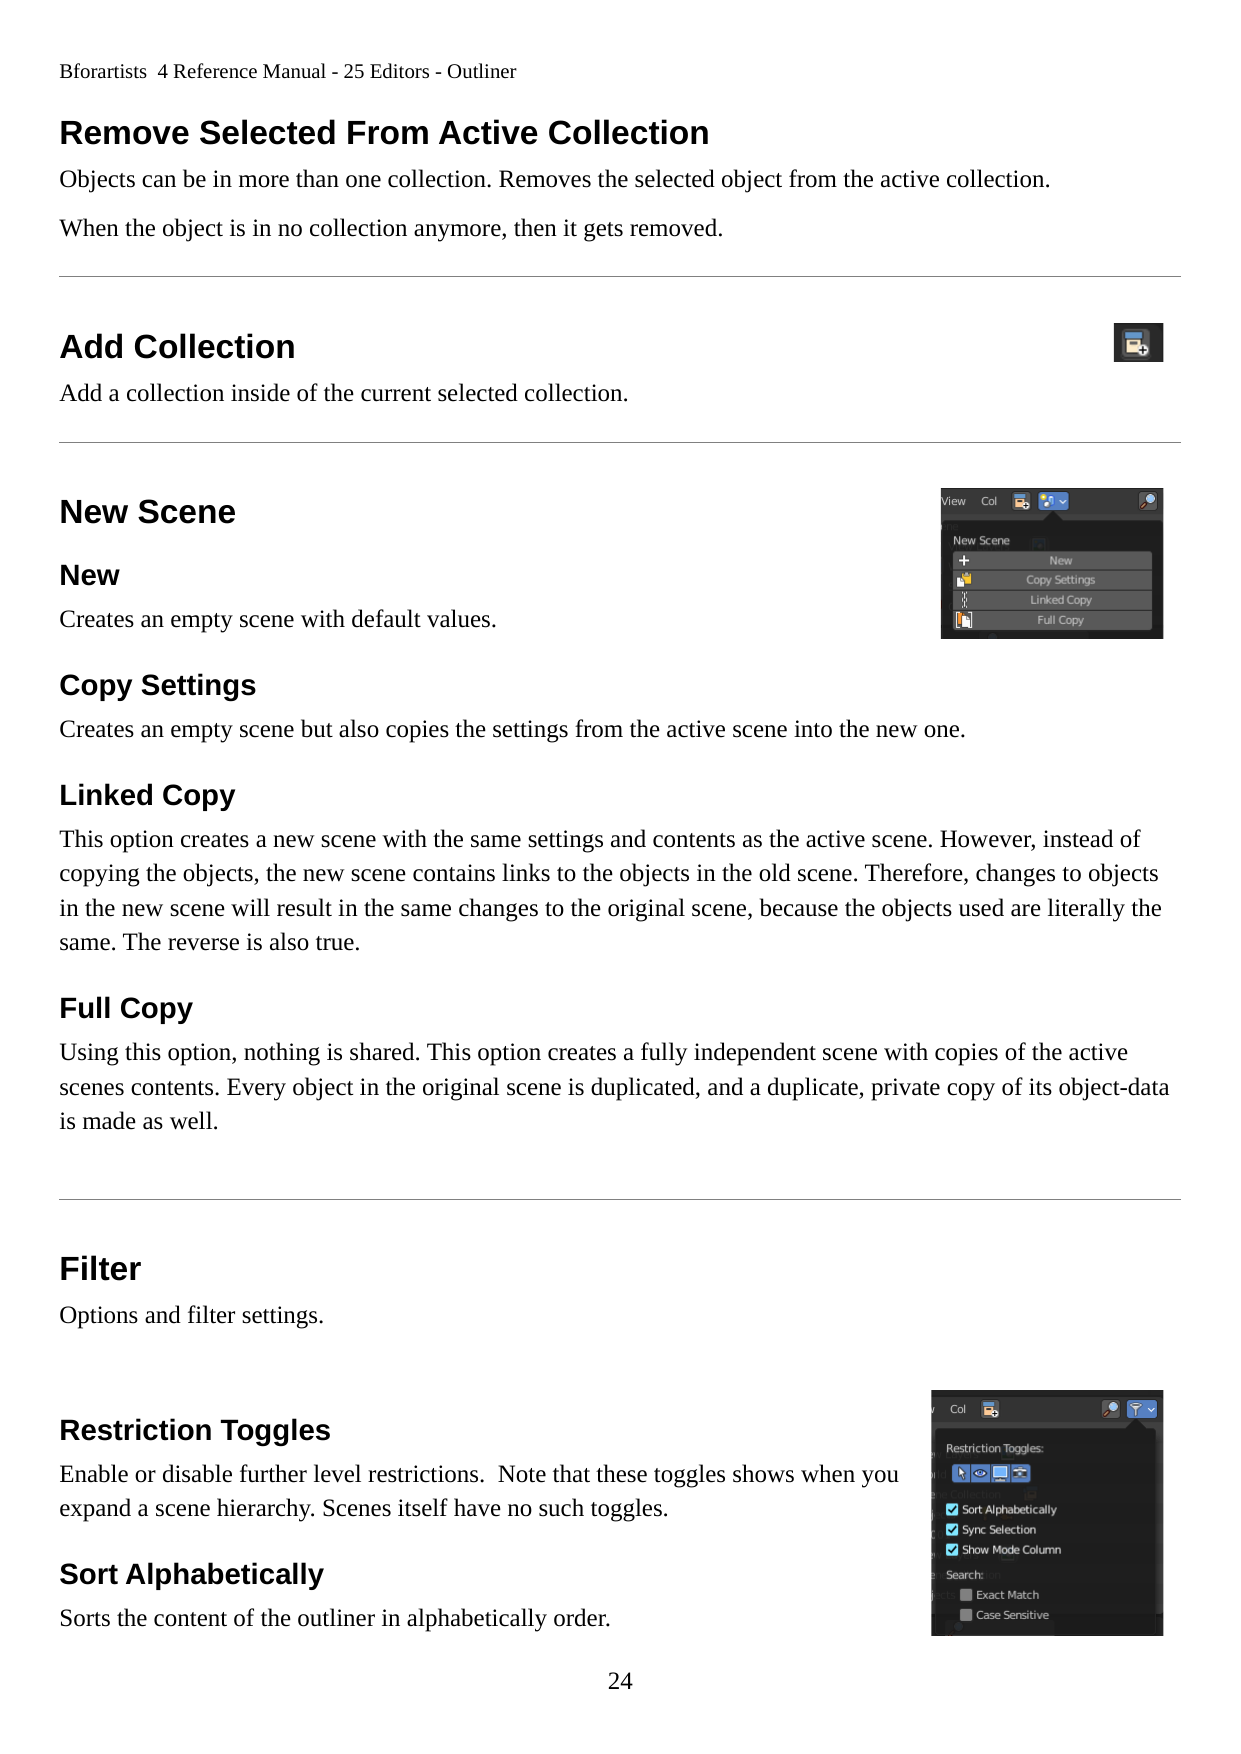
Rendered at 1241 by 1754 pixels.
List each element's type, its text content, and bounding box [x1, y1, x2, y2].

text Using this option, nothing is shared. This option creates a fully independent scene with copies of the active scenes contents. Every object in the original scene is duplicated, and a duplicate, private copy of its object-data is made as well. [59, 1037, 1181, 1135]
subtitle Add Collection [59, 327, 1181, 366]
subtitle [1164, 492, 1181, 531]
text Enable or disable further level restrictions. Note that these toggles shows when you expand a scene hierarchy. Scenes itself have no such toggles. [59, 1459, 931, 1522]
subtitle [1164, 1413, 1181, 1447]
text When the object is in no collection anymore, then it gets removed. [59, 213, 1181, 242]
subtitle Restriction Toggles [59, 1413, 931, 1447]
subtitle Linked Copy [59, 778, 1181, 811]
subtitle New [59, 558, 940, 592]
subtitle [1164, 1557, 1181, 1591]
picture [1113, 323, 1164, 362]
subtitle New Scene [59, 492, 940, 531]
text Objects can be in more than one collection. Removes the selected object from the active collection. [59, 164, 1181, 192]
picture [931, 1390, 1164, 1636]
text Options and filter settings. [59, 1300, 1181, 1329]
subtitle Copy Settings [59, 668, 1181, 701]
subtitle Full Copy [59, 991, 1181, 1025]
text This option creates a new scene with the same settings and contents as the active scene. However, instead of copying the objects, the new scene contains links to the objects in the old scene. Therefore, changes to objects in the new scene will result in the same changes to the original scene, because the objects used are literally the same. The reverse is also true. [59, 824, 1181, 956]
subtitle [1164, 558, 1181, 592]
text Sorts the content of the outliner in alphabetically order. [59, 1603, 931, 1632]
text Creates an empty scene but also copies the settings from the active scene into the new one. [59, 714, 1181, 743]
picture [940, 488, 1164, 639]
subtitle Sort Alphabetically [59, 1557, 931, 1591]
text Add a collection inside of the current selected collection. [59, 378, 1181, 407]
text Creates an empty scene with default values. [59, 604, 940, 633]
subtitle Filter [59, 1249, 1181, 1288]
subtitle Remove Selected From Active Collection [59, 113, 1181, 151]
